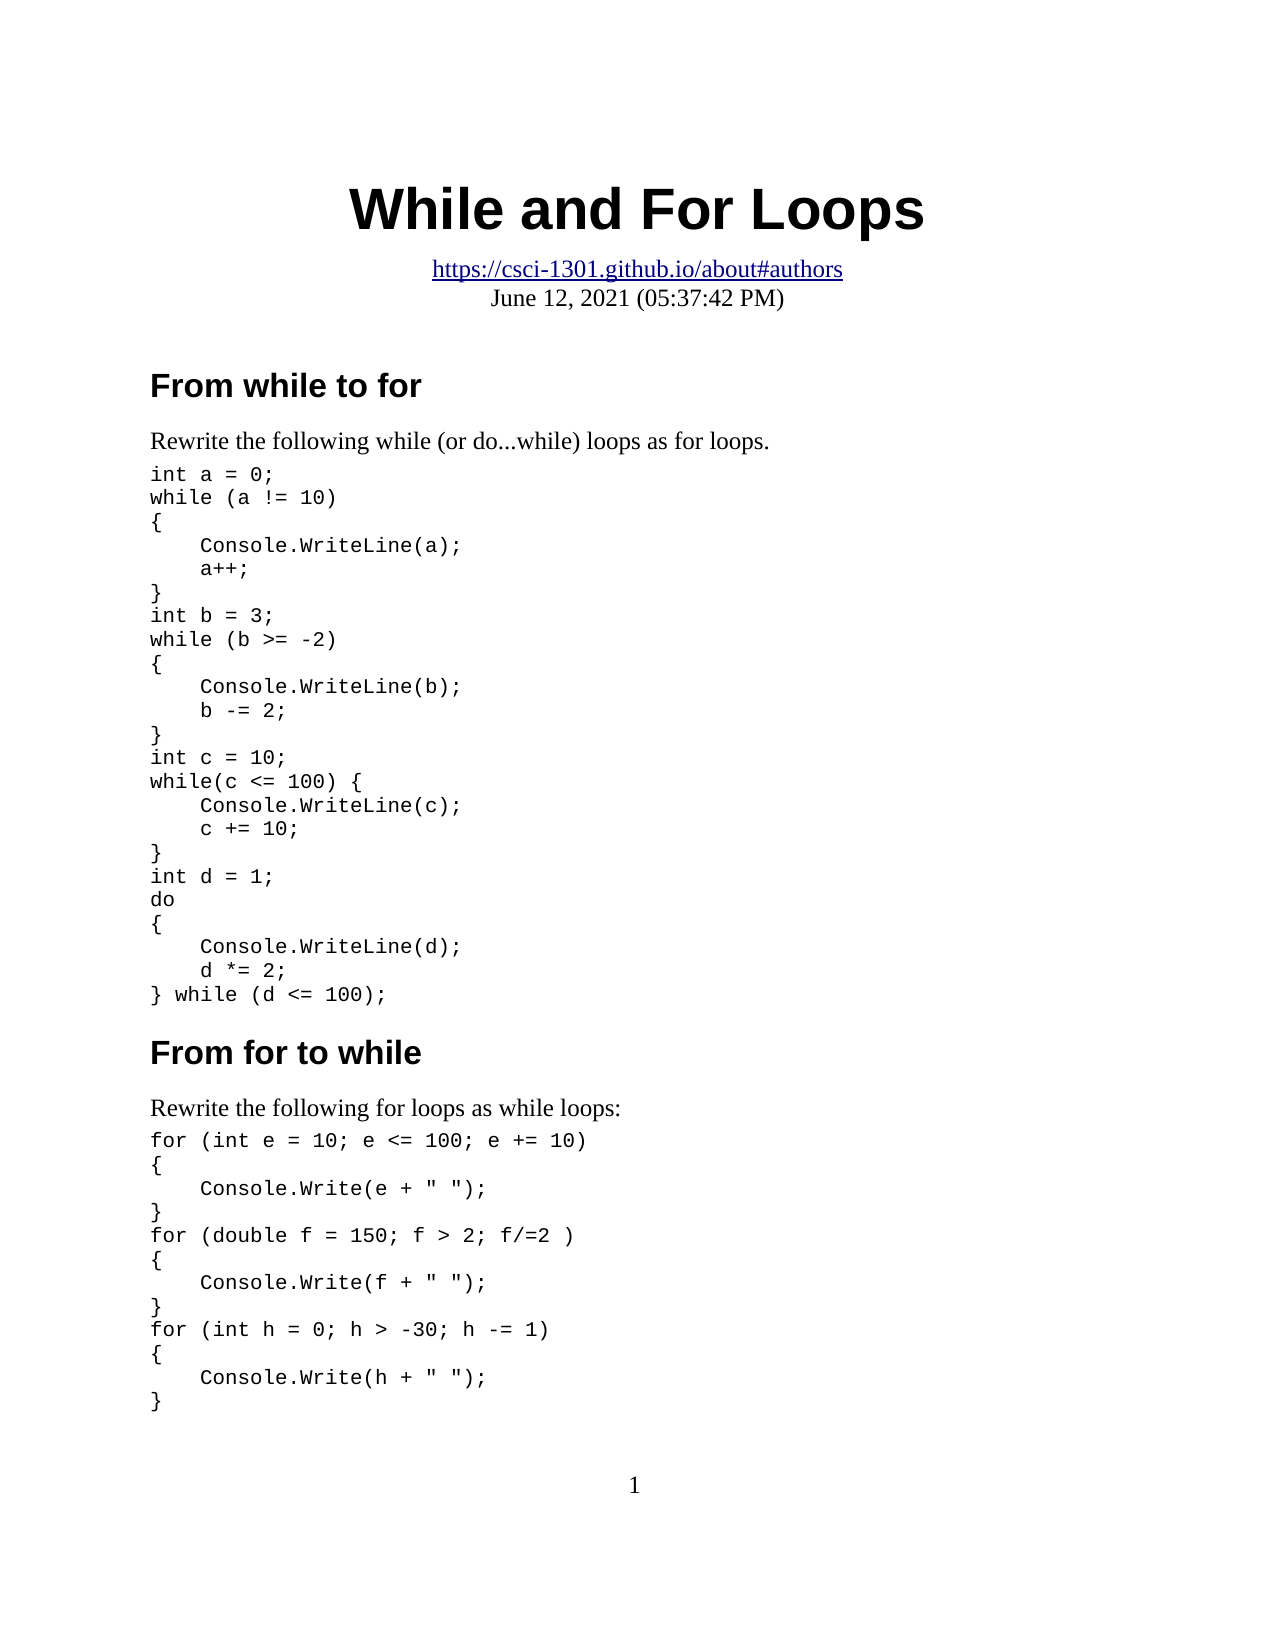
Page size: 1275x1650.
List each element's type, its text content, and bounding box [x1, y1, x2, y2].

text } [150, 1296, 1125, 1319]
text Console.WriteLine(a); [150, 534, 1125, 558]
text Console.WriteLine(c); [150, 795, 1125, 818]
text Rewrite the following for loops as while loops: [150, 1093, 1125, 1121]
text c += 10; [150, 818, 1125, 842]
text { [150, 913, 1125, 937]
text Console.Write(f + " "); [150, 1272, 1125, 1296]
text } [150, 582, 1125, 606]
text } while (d <= 100); [150, 984, 1125, 1007]
text { [150, 511, 1125, 534]
text Console.Write(h + " "); [150, 1367, 1125, 1390]
text int b = 3; [150, 606, 1125, 629]
text while(c <= 100) { [150, 771, 1125, 795]
text } [150, 1390, 1125, 1414]
text for (double f = 150; f > 2; f/=2 ) [150, 1225, 1125, 1248]
text int c = 10; [150, 747, 1125, 771]
text Console.Write(e + " "); [150, 1178, 1125, 1201]
text Console.WriteLine(b); [150, 676, 1125, 700]
text } [150, 842, 1125, 866]
text int d = 1; [150, 866, 1125, 889]
text while (a != 10) [150, 487, 1125, 511]
text { [150, 1343, 1125, 1367]
text { [150, 1154, 1125, 1178]
subtitle From for to while [150, 1032, 1125, 1071]
text { [150, 653, 1125, 676]
subtitle From while to for [150, 366, 1125, 404]
text d *= 2; [150, 960, 1125, 984]
text int a = 0; [150, 464, 1125, 487]
text for (int e = 10; e <= 100; e += 10) [150, 1130, 1125, 1154]
text June 12, 2021 (05:37:42 PM) [150, 283, 1125, 312]
text b -= 2; [150, 700, 1125, 724]
text while (b >= -2) [150, 629, 1125, 653]
text for (int h = 0; h > -30; h -= 1) [150, 1319, 1125, 1343]
text Console.WriteLine(d); [150, 937, 1125, 960]
text Rewrite the following while (or do...while) loops as for loops. [150, 426, 1125, 455]
title While and For Loops [150, 175, 1125, 242]
text } [150, 724, 1125, 747]
text do [150, 889, 1125, 913]
text } [150, 1201, 1125, 1225]
text { [150, 1248, 1125, 1272]
text https://csci-1301.github.io/about#authors [150, 254, 1125, 283]
text a++; [150, 558, 1125, 582]
